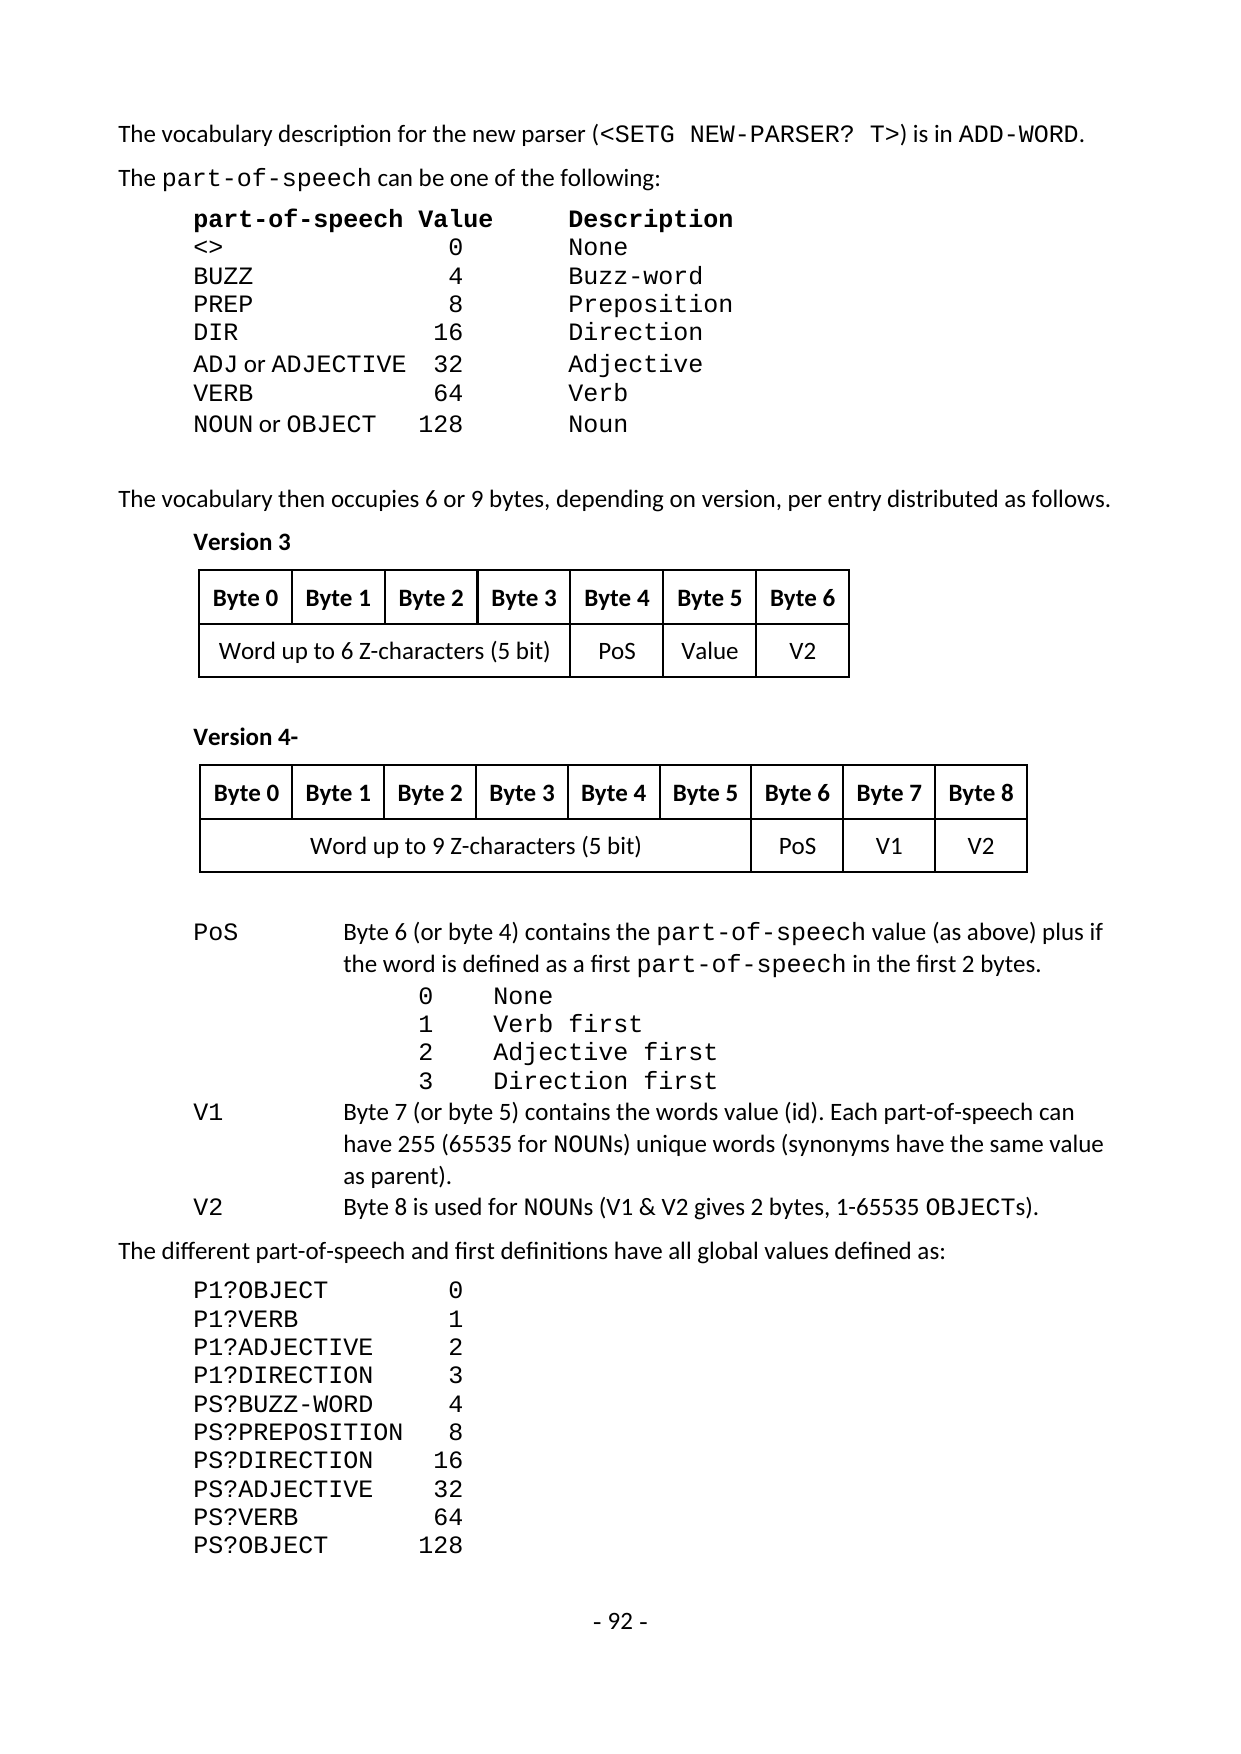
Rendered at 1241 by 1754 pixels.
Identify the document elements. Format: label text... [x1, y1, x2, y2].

text The vocabulary then occupies 6 or 9 bytes, depending on version, per entry distributed as follows. [118, 483, 1122, 514]
text P1?OBJECT 0 P1?VERB 1 P1?ADJECTIVE 2 P1?DIRECTION 3 PS?BUZZ-WORD 4 PS?PREPOSITION 8 PS?DIRECTION 16 PS?ADJECTIVE 32 PS?VERB 64 PS?OBJECT 128 [118, 1278, 1122, 1561]
text Version 4- [118, 721, 1122, 752]
table_header Byte 8 [936, 766, 1026, 818]
table_header Byte 4 [569, 766, 659, 818]
text The different part-of-speech and first definitions have all global values defined as: [118, 1235, 1122, 1265]
table_cell Value [664, 625, 755, 676]
table_header Byte 6 [752, 766, 842, 818]
table_header Byte 6 [757, 571, 848, 623]
table_header Byte 3 [479, 571, 569, 623]
table_cell V2 [936, 820, 1026, 871]
table_cell Word up to 6 Z-characters (5 bit) [200, 625, 569, 676]
table_header Byte 1 [293, 766, 383, 818]
table_cell PoS [571, 625, 662, 676]
text part-of-speech Value Description <> 0 None BUZZ 4 Buzz-word PREP 8 Preposition DIR 16 Direction ADJ or ADJECTIVE 32 Adjective VERB 64 Verb NOUN or OBJECT 128 Noun [118, 207, 1122, 471]
table_cell PoS [752, 820, 842, 871]
text PoS Byte 6 (or byte 4) contains the part-of-speech value (as above) plus if the word is defined as a first part-of-speech in the first 2 bytes. 0 None 1 Verb first 2 Adjective first 3 Direction first V1 Byte 7 (or byte 5) contains the words value (id). Each part-of-speech can have 255 (65535 for NOUNs) unique words (synonyms have the same value as parent). V2 Byte 8 is used for NOUNs (V1 & V2 gives 2 bytes, 1-65535 OBJECTs). [118, 916, 1122, 1222]
table_header Byte 2 [385, 766, 475, 818]
table_header Byte 0 [201, 766, 291, 818]
text Version 3 [118, 526, 1122, 557]
table_header Byte 1 [293, 571, 384, 623]
table_header Byte 3 [477, 766, 567, 818]
text The part-of-speech can be one of the following: [118, 162, 1122, 194]
table_cell V1 [844, 820, 934, 871]
table_header Byte 5 [664, 571, 755, 623]
table_header Byte 0 [200, 571, 291, 623]
table_header Byte 5 [661, 766, 750, 818]
table_header Byte 4 [571, 571, 662, 623]
table_cell Word up to 9 Z-characters (5 bit) [201, 820, 750, 871]
table_header Byte 2 [386, 571, 476, 623]
table_cell V2 [757, 625, 848, 676]
table_header Byte 7 [844, 766, 934, 818]
text The vocabulary description for the new parser (<SETG NEW-PARSER? T>) is in ADD-WORD. [118, 118, 1122, 150]
